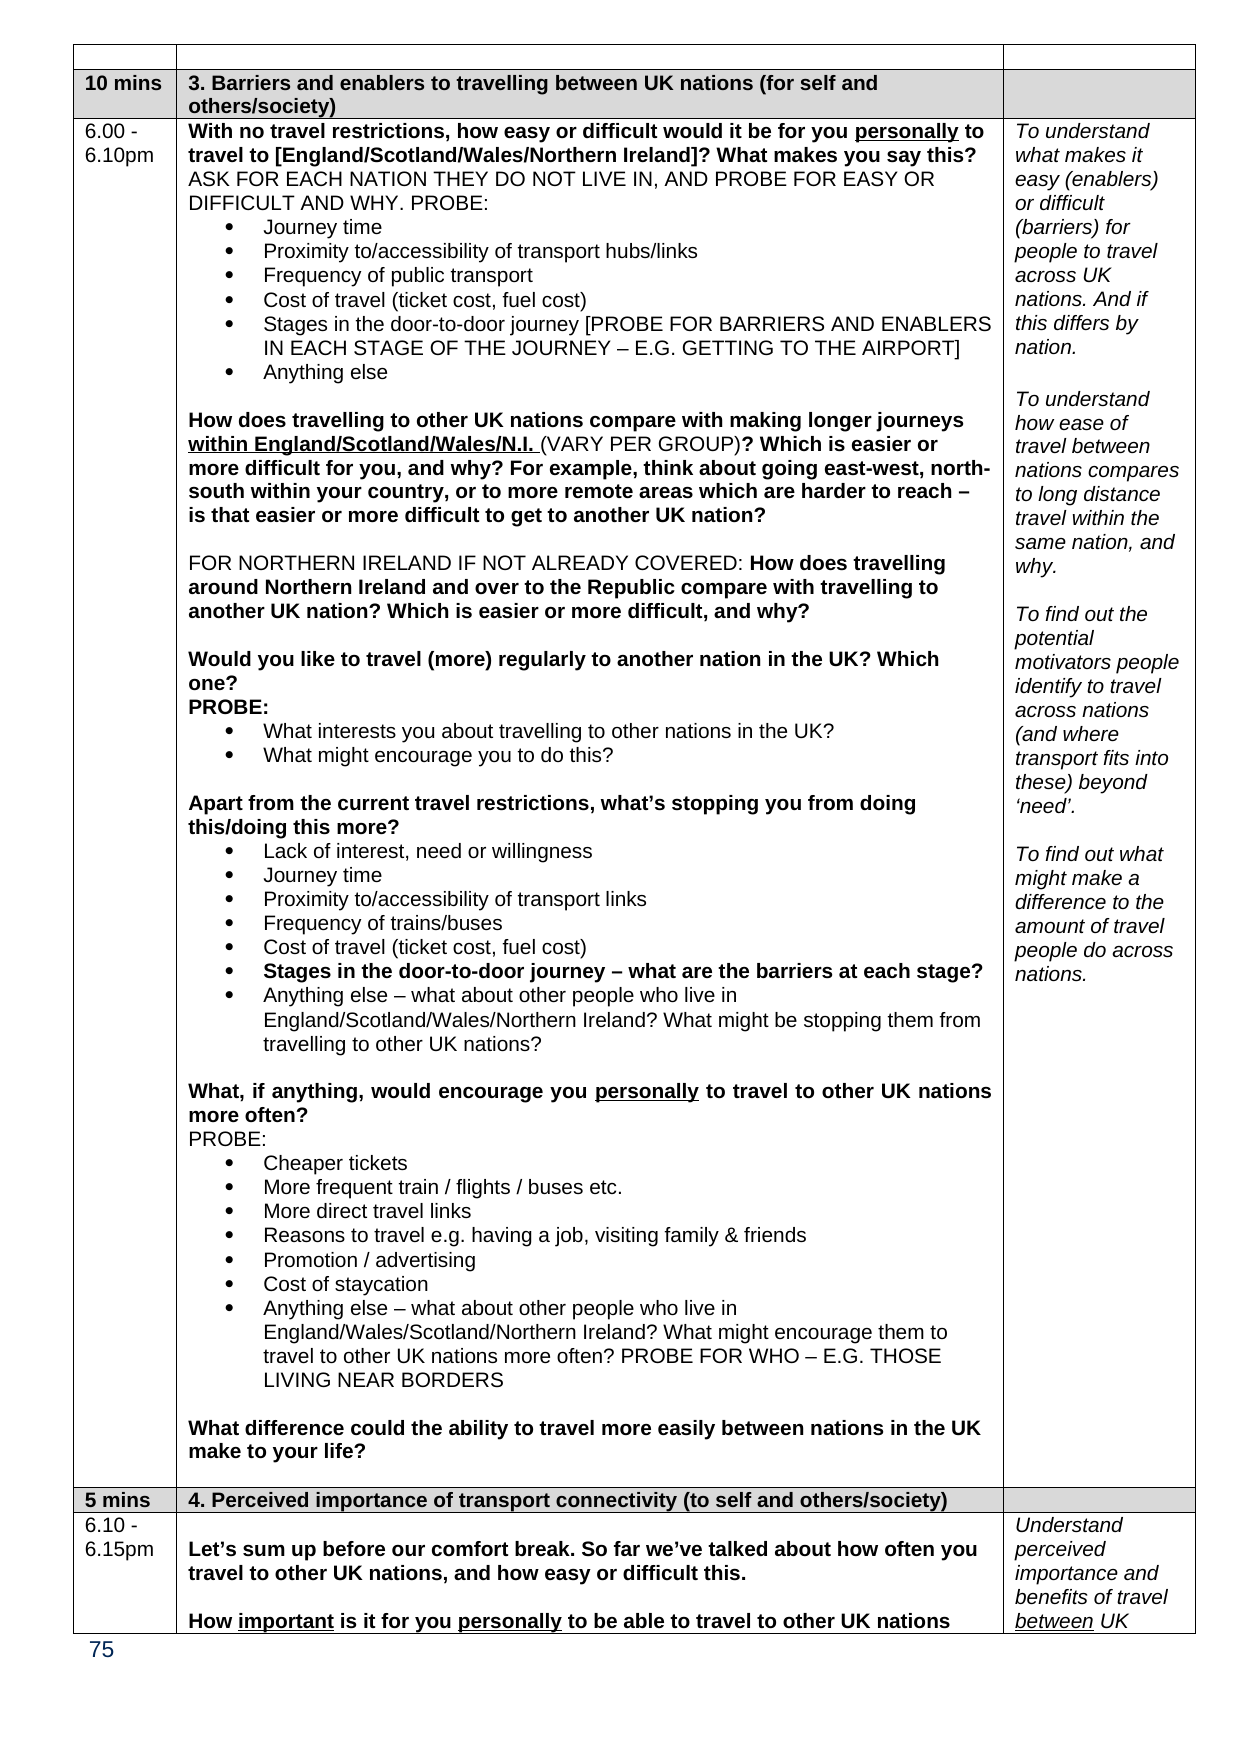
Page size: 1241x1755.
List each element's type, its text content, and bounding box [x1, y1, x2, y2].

table_cell Understand perceived importance and benefits of travel between UK [1004, 1513, 1195, 1633]
table_cell [1004, 70, 1195, 118]
table_cell [74, 45, 176, 69]
table_cell 4. Perceived importance of transport connectivity (to self and others/society) [177, 1488, 1003, 1512]
table_cell Let’s sum up before our comfort break. So far we’ve talked about how often you travel to other UK nations, and how easy or difficult this. How important is it for you personally to be able to travel to other UK nations [177, 1513, 1003, 1633]
table_cell 3. Barriers and enablers to travelling between UK nations (for self and others/society) [177, 70, 1003, 118]
table_cell 6.00 -6.10pm [74, 119, 176, 1487]
table_cell With no travel restrictions, how easy or difficult would it be for you personally to travel to [England/Scotland/Wales/Northern Ireland]? What makes you say this? ASK FOR EACH NATION THEY DO NOT LIVE IN, AND PROBE FOR EASY OR DIFFICULT AND WHY. PROBE: Journey time Proximity to/accessibility of transport hubs/links Frequency of public transport Cost of travel (ticket cost, fuel cost) Stages in the door-to-door journey [PROBE FOR BARRIERS AND ENABLERS IN EACH STAGE OF THE JOURNEY – E.G. GETTING TO THE AIRPORT] Anything else How does travelling to other UK nations compare with making longer journeys within England/Scotland/Wales/N.I. (VARY PER GROUP)? Which is easier or more difficult for you, and why? For example, think about going east-west, north-south within your country, or to more remote areas which are harder to reach – is that easier or more difficult to get to another UK nation? FOR NORTHERN IRELAND IF NOT ALREADY COVERED: How does travelling around Northern Ireland and over to the Republic compare with travelling to another UK nation? Which is easier or more difficult, and why? Would you like to travel (more) regularly to another nation in the UK? Which one? PROBE: What interests you about travelling to other nations in the UK? What might encourage you to do this? Apart from the current travel restrictions, what’s stopping you from doing this/doing this more? Lack of interest, need or willingness Journey time Proximity to/accessibility of transport links Frequency of trains/buses Cost of travel (ticket cost, fuel cost) Stages in the door-to-door journey – what are the barriers at each stage? Anything else – what about other people who live in England/Scotland/Wales/Northern Ireland? What might be stopping them from travelling to other UK nations? What, if anything, would encourage you personally to travel to other UK nations more often? PROBE: Cheaper tickets More frequent train / flights / buses etc. More direct travel links Reasons to travel e.g. having a job, visiting family & friends Promotion / advertising Cost of staycation Anything else – what about other people who live in England/Wales/Scotland/Northern Ireland? What might encourage them to travel to other UK nations more often? PROBE FOR WHO – E.G. THOSE LIVING NEAR BORDERS What difference could the ability to travel more easily between nations in the UK make to your life? [177, 119, 1003, 1487]
table_cell [1004, 1488, 1195, 1512]
table_cell 6.10 -6.15pm [74, 1513, 176, 1633]
table_cell 5 mins [74, 1488, 176, 1512]
table_cell 10 mins [74, 70, 176, 118]
table_cell To understand what makes it easy (enablers) or difficult (barriers) for people to travel across UK nations. And if this differs by nation. To understand how ease of travel between nations compares to long distance travel within the same nation, and why. To find out the potential motivators people identify to travel across nations (and where transport fits into these) beyond ‘need’. To find out what might make a difference to the amount of travel people do across nations. [1004, 119, 1195, 1487]
